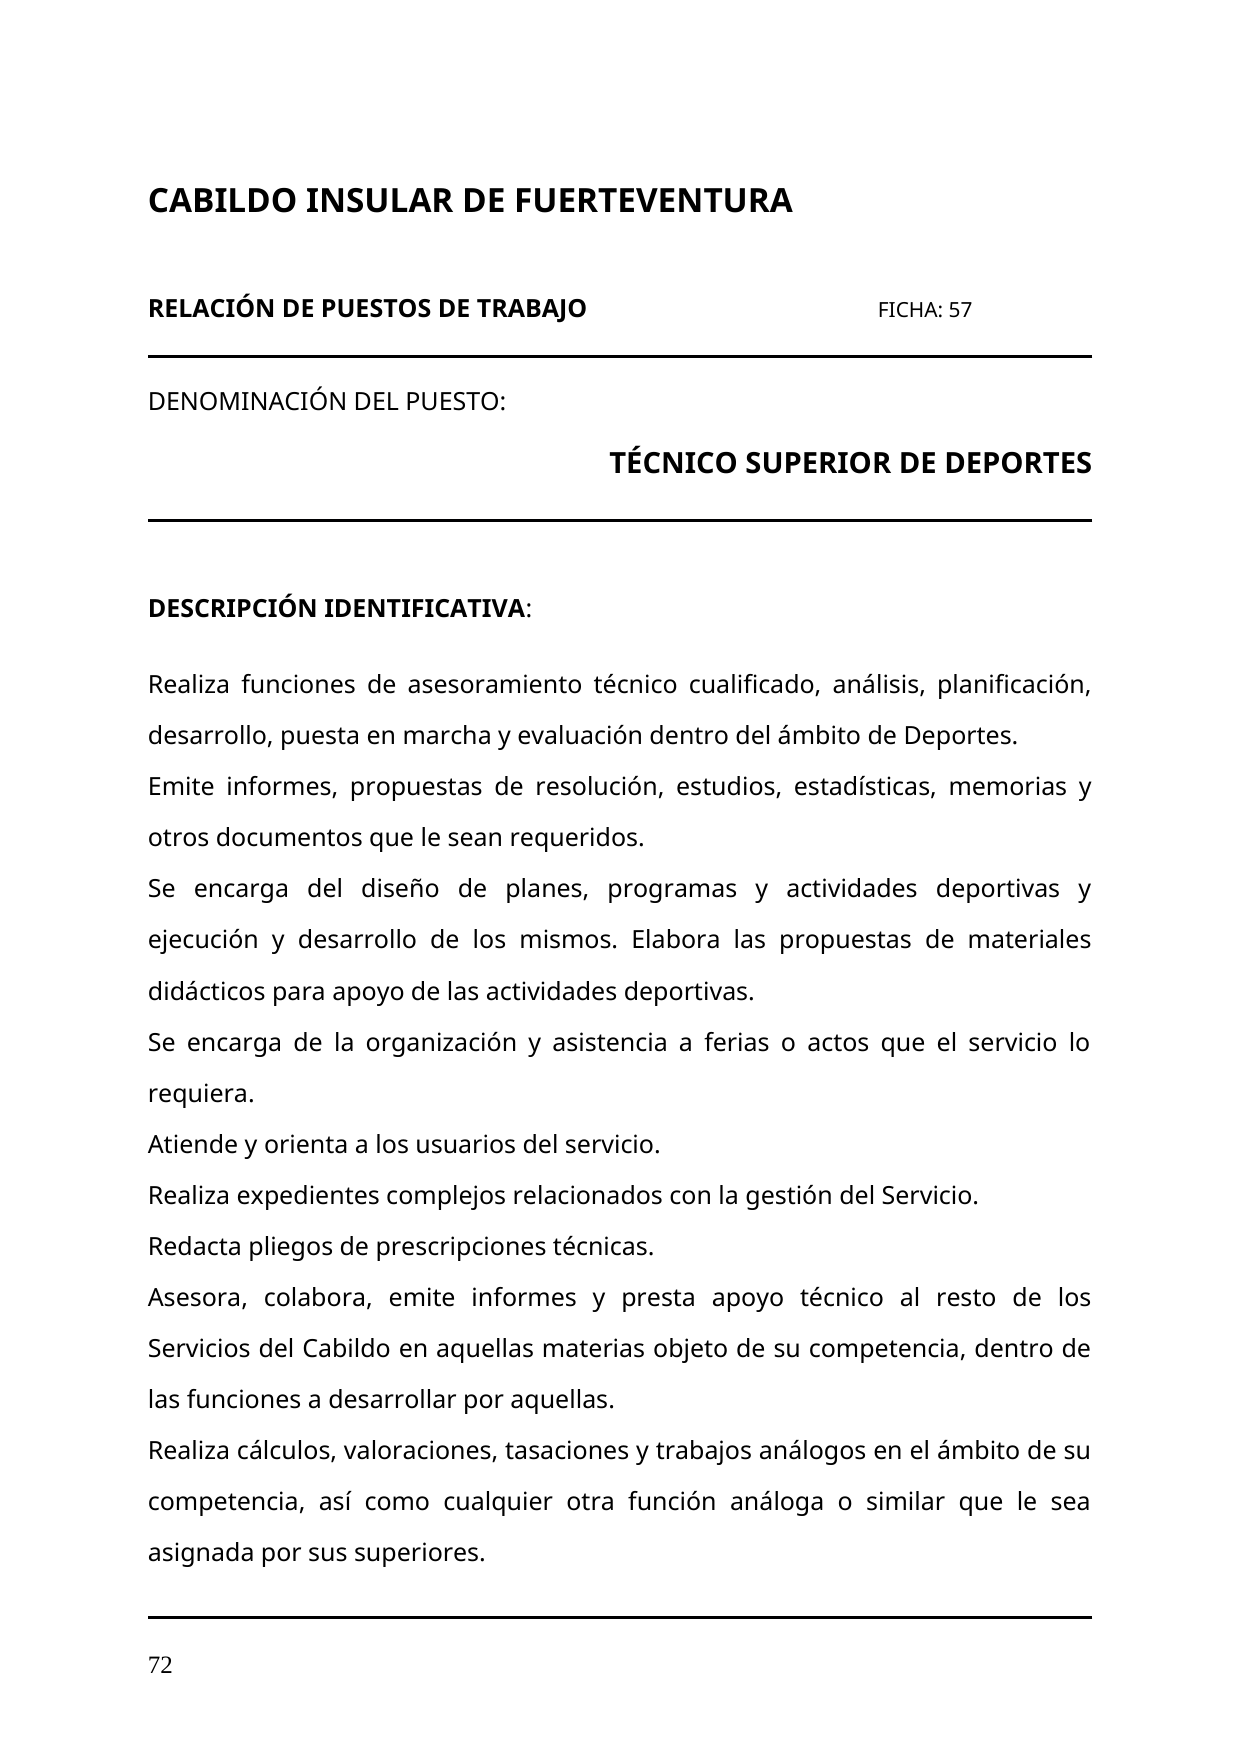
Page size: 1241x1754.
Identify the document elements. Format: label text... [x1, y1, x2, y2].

text CABILDO INSULAR DE FUERTEVENTURA [148, 177, 1092, 223]
text Realiza funciones de asesoramiento técnico cualificado, análisis, planificación, desarrollo, puesta en marcha y evaluación dentro del ámbito de Deportes. [148, 667, 1092, 752]
text Realiza expedientes complejos relacionados con la gestión del Servicio. [148, 1177, 1092, 1211]
text Emite informes, propuestas de resolución, estudios, estadísticas, memorias y otros documentos que le sean requeridos. [148, 769, 1092, 854]
text Se encarga de la organización y asistencia a ferias o actos que el servicio lo requiera. [148, 1024, 1092, 1109]
text Atiende y orienta a los usuarios del servicio. [148, 1126, 1092, 1160]
text Se encarga del diseño de planes, programas y actividades deportivas y ejecución y desarrollo de los mismos. Elabora las propuestas de materiales didácticos para apoyo de las actividades deportivas. [148, 871, 1092, 1007]
text DENOMINACIÓN DEL PUESTO: [148, 383, 1092, 417]
text Asesora, colabora, emite informes y presta apoyo técnico al resto de los Servicios del Cabildo en aquellas materias objeto de su competencia, dentro de las funciones a desarrollar por aquellas. [148, 1279, 1092, 1416]
text Realiza cálculos, valoraciones, tasaciones y trabajos análogos en el ámbito de su competencia, así como cualquier otra función análoga o similar que le sea asignada por sus superiores. [148, 1432, 1092, 1569]
text RELACIÓN DE PUESTOS DE TRABAJO FICHA: 57 [148, 291, 1092, 325]
text DESCRIPCIÓN IDENTIFICATIVA: [148, 590, 1092, 624]
text Redacta pliegos de prescripciones técnicas. [148, 1228, 1092, 1262]
text TÉCNICO SUPERIOR DE DEPORTES [177, 442, 1092, 482]
